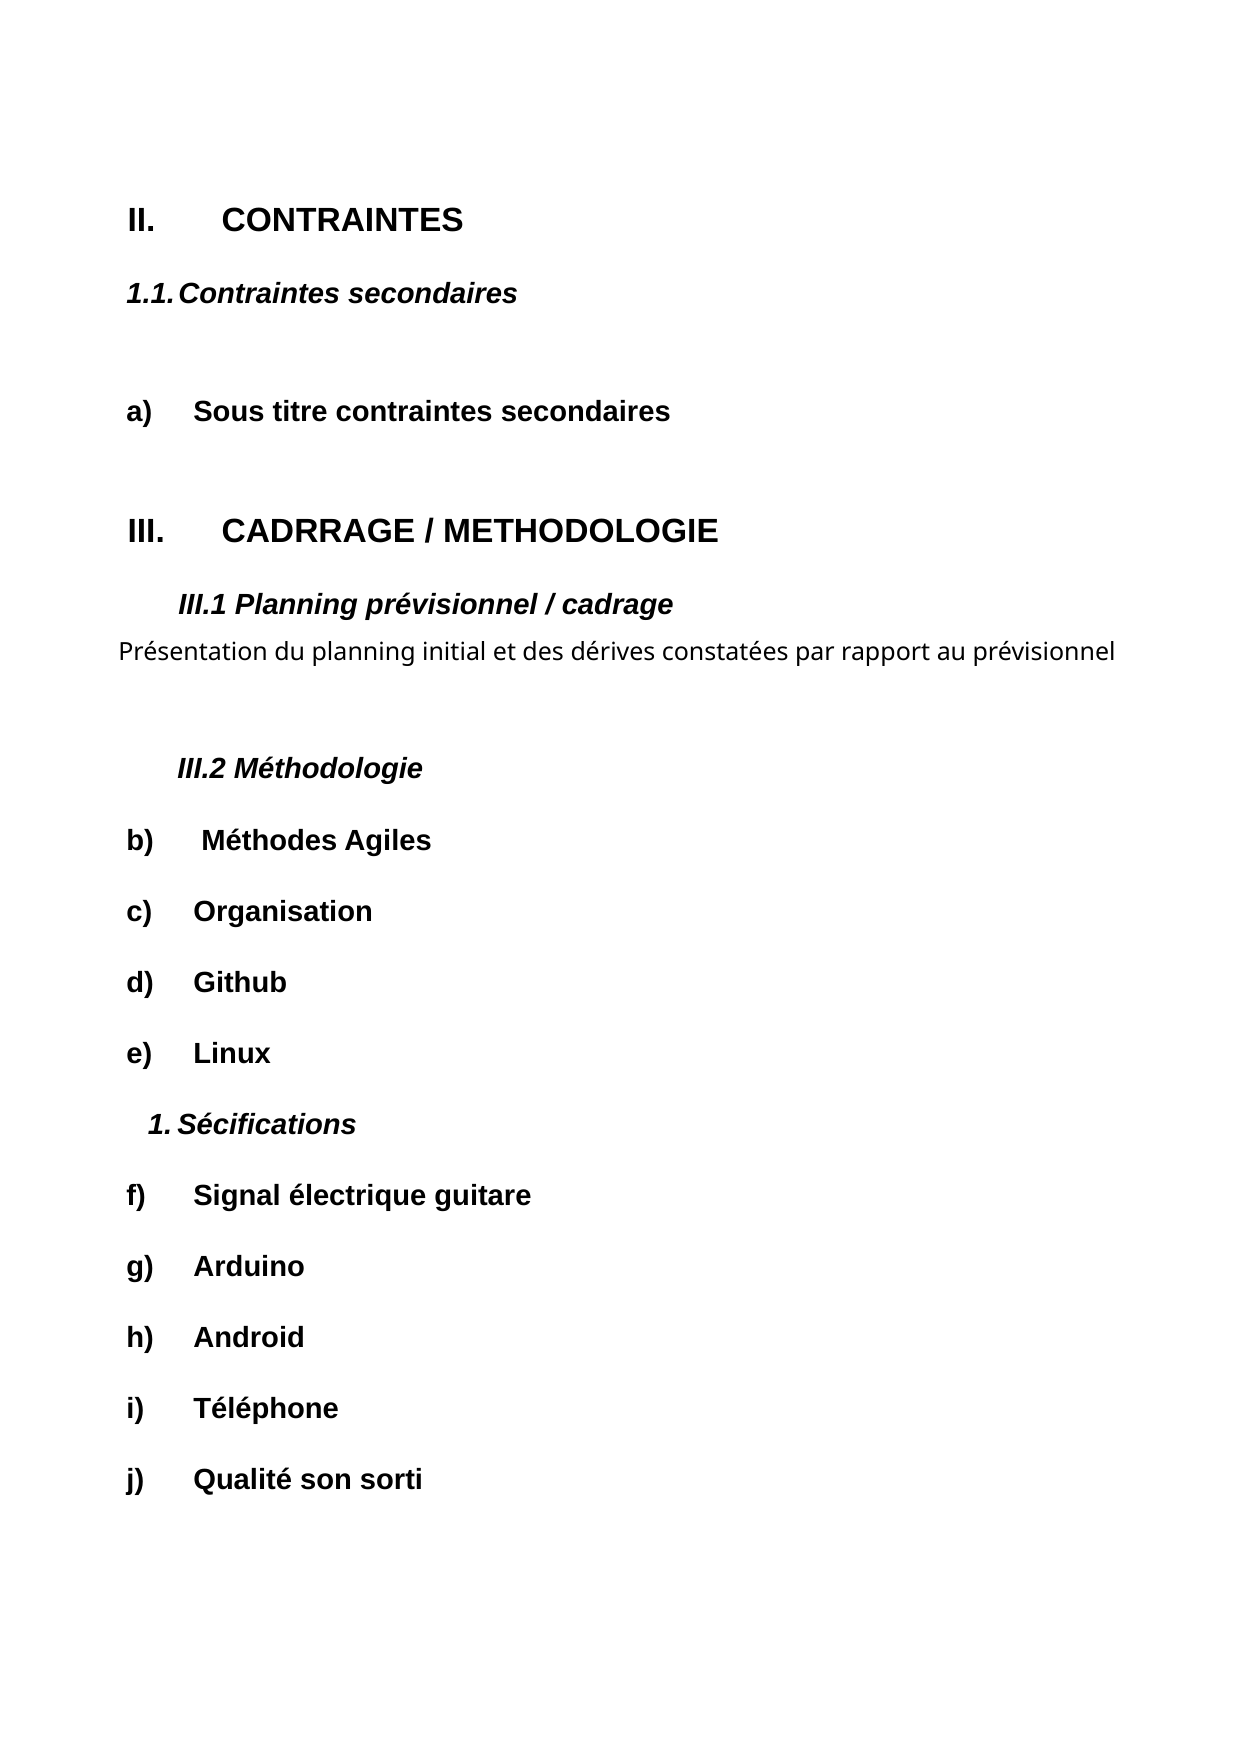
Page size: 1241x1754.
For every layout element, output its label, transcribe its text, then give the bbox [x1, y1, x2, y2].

subtitle Linux [118, 1036, 1122, 1069]
subtitle Organisation [118, 894, 1122, 927]
subtitle Téléphone [118, 1391, 1122, 1424]
text Présentation du planning initial et des dérives constatées par rapport au prévisionnel [118, 633, 1122, 667]
subtitle Signal électrique guitare [118, 1178, 1122, 1211]
subtitle CADRRAGE / METHODOLOGIE [118, 511, 1122, 550]
subtitle Sécifications [148, 1107, 1122, 1140]
subtitle III.2 Méthodologie [148, 752, 1122, 785]
subtitle Qualité son sorti [118, 1462, 1122, 1496]
subtitle Méthodes Agiles [118, 823, 1122, 856]
subtitle Android [118, 1320, 1122, 1353]
subtitle Sous titre contraintes secondaires [118, 394, 1122, 427]
subtitle Contraintes secondaires [118, 276, 1122, 309]
subtitle CONTRAINTES [118, 200, 1122, 238]
subtitle Github [118, 965, 1122, 998]
subtitle Arduino [118, 1249, 1122, 1282]
subtitle III.1 Planning prévisionnel / cadrage [118, 587, 1122, 621]
